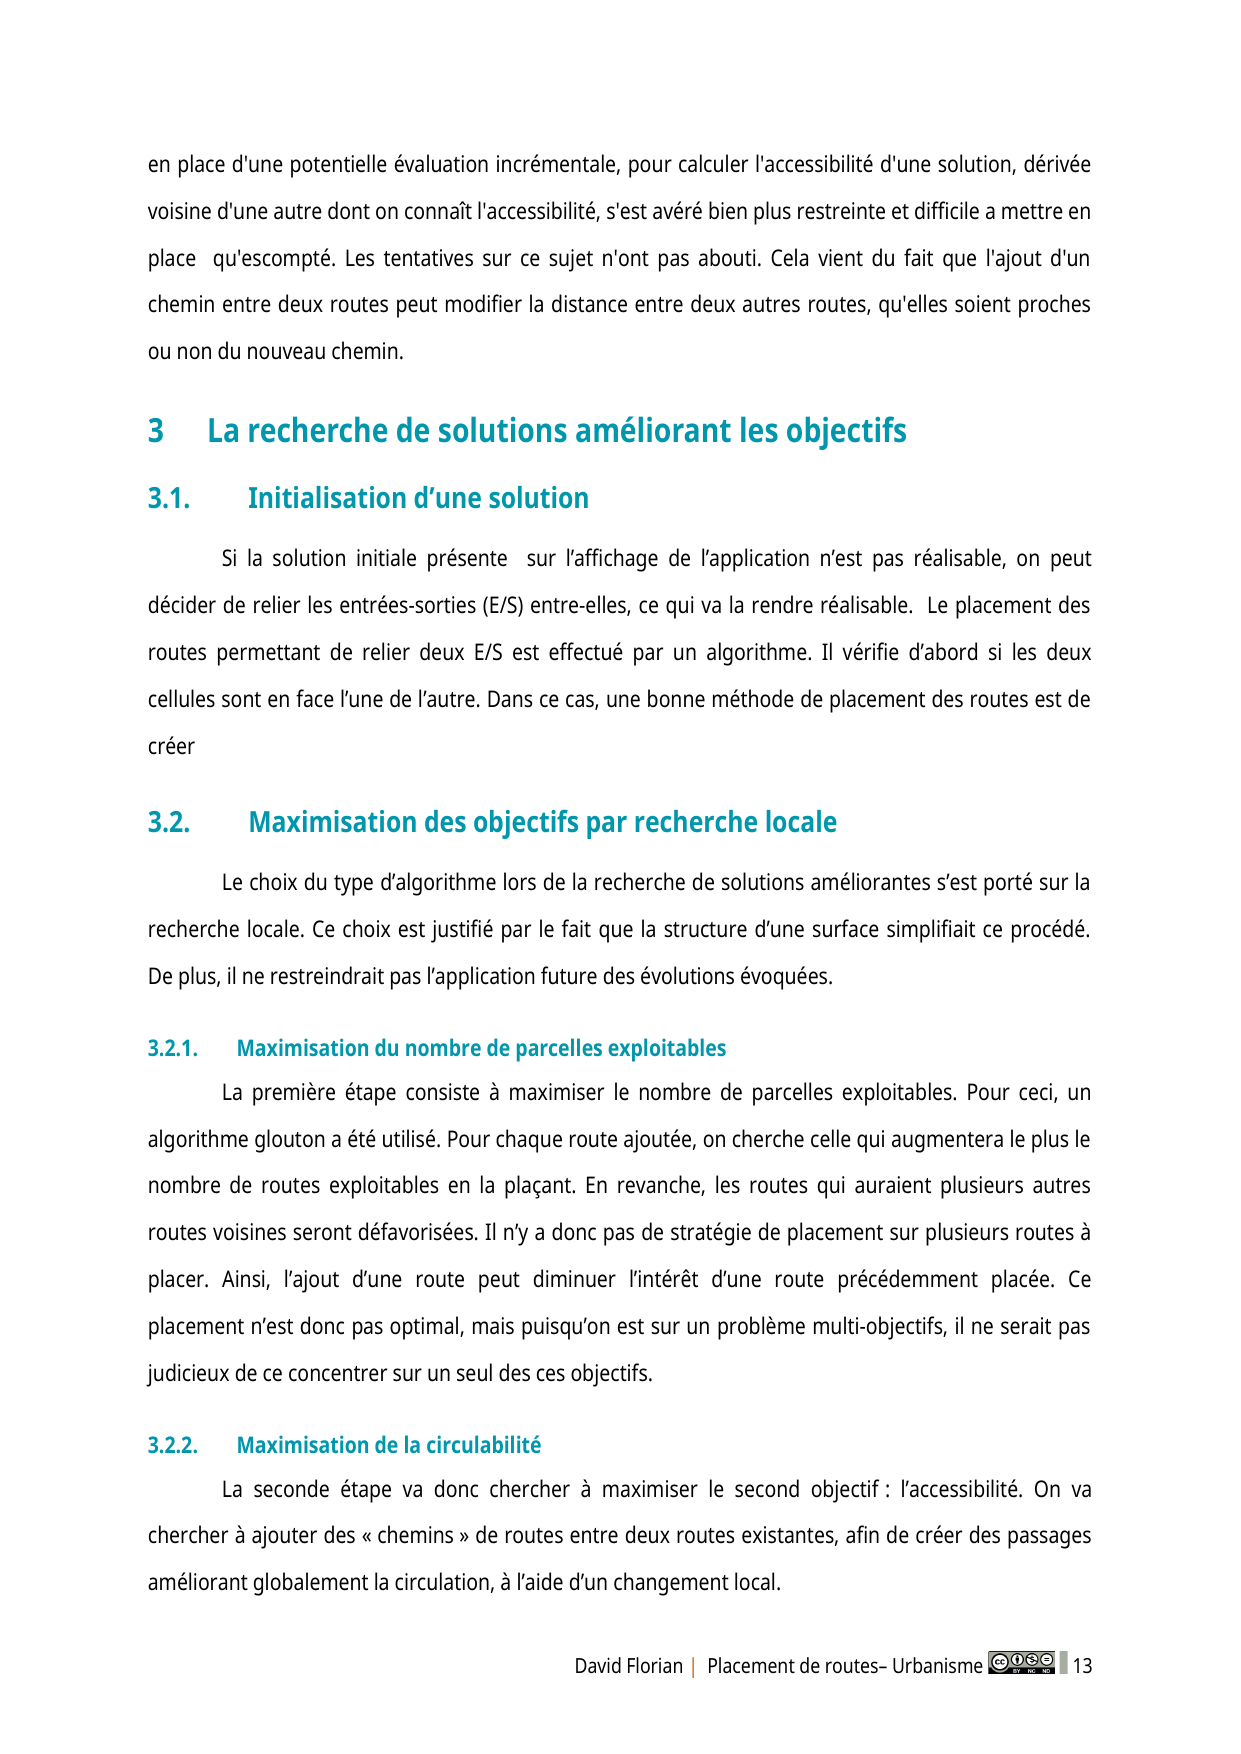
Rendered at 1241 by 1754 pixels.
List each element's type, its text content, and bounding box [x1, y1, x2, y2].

text Le choix du type d’algorithme lors de la recherche de solutions améliorantes s’est porté sur la recherche locale. Ce choix est justifié par le fait que la structure d’une surface simplifiait ce procédé. De plus, il ne restreindrait pas l’application future des évolutions évoquées. [148, 866, 1092, 991]
text Si la solution initiale présente sur l’affichage de l’application n’est pas réalisable, on peut décider de relier les entrées-sorties (E/S) entre-elles, ce qui va la rendre réalisable. Le placement des routes permettant de relier deux E/S est effectué par un algorithme. Il vérifie d’abord si les deux cellules sont en face l’une de l’autre. Dans ce cas, une bonne méthode de placement des routes est de créer [148, 542, 1092, 761]
picture [988, 1651, 1055, 1674]
subtitle Maximisation des objectifs par recherche locale [148, 802, 1092, 841]
picture [1059, 1651, 1068, 1674]
text en place d'une potentielle évaluation incrémentale, pour calculer l'accessibilité d'une solution, dérivée voisine d'une autre dont on connaît l'accessibilité, s'est avéré bien plus restreinte et difficile a mettre en place qu'escompté. Les tentatives sur ce sujet n'ont pas abouti. Cela vient du fait que l'ajout d'un chemin entre deux routes peut modifier la distance entre deux autres routes, qu'elles soient proches ou non du nouveau chemin. [148, 148, 1092, 366]
subtitle Initialisation d’une solution [148, 477, 1092, 517]
subtitle La recherche de solutions améliorant les objectifs [148, 407, 1092, 452]
text La seconde étape va donc chercher à maximiser le second objectif : l’accessibilité. On va chercher à ajouter des « chemins » de routes entre deux routes existantes, afin de créer des passages améliorant globalement la circulation, à l’aide d’un changement local. [148, 1472, 1092, 1597]
subtitle Maximisation de la circulabilité [148, 1429, 1092, 1460]
subtitle Maximisation du nombre de parcelles exploitables [148, 1032, 1092, 1063]
text La première étape consiste à maximiser le nombre de parcelles exploitables. Pour ceci, un algorithme glouton a été utilisé. Pour chaque route ajoutée, on cherche celle qui augmentera le plus le nombre de routes exploitables en la plaçant. En revanche, les routes qui auraient plusieurs autres routes voisines seront défavorisées. Il n’y a donc pas de stratégie de placement sur plusieurs routes à placer. Ainsi, l’ajout d’une route peut diminuer l’intérêt d’une route précédemment placée. Ce placement n’est donc pas optimal, mais puisqu’on est sur un problème multi-objectifs, il ne serait pas judicieux de ce concentrer sur un seul des ces objectifs. [148, 1076, 1092, 1388]
